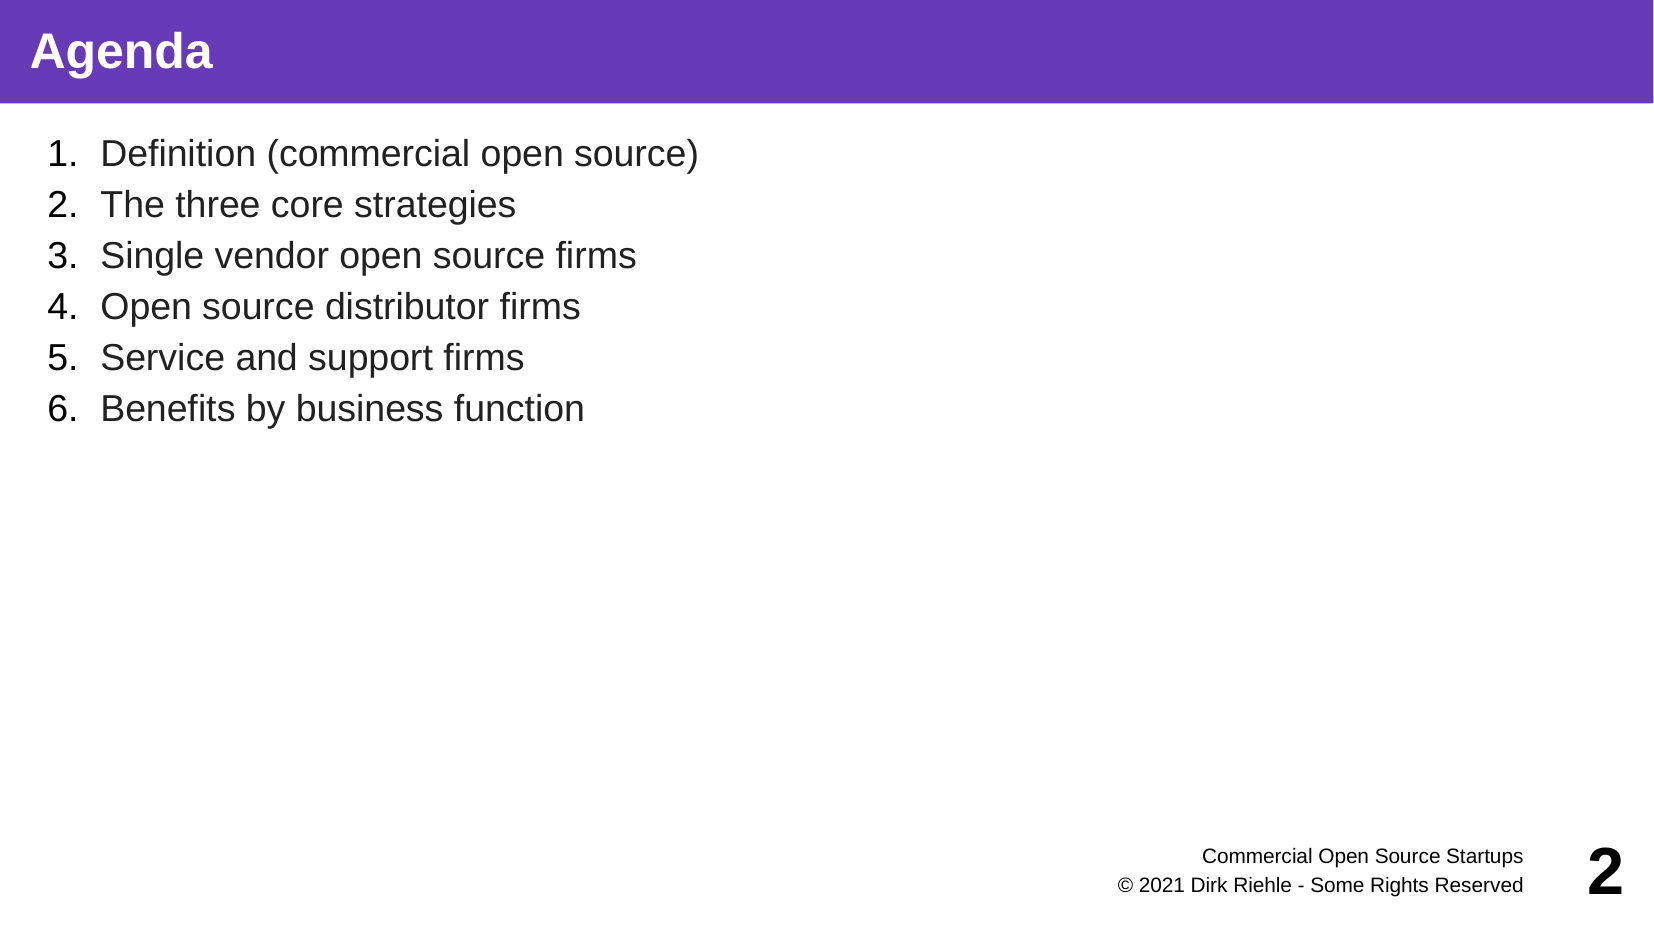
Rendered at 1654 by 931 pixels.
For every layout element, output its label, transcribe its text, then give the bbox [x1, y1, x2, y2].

title Agenda [0, 0, 1654, 104]
list Definition (commercial open source) The three core strategies Single vendor open source firms Open source distributor firms Service and support firms Benefits by business function [29, 132, 1625, 813]
